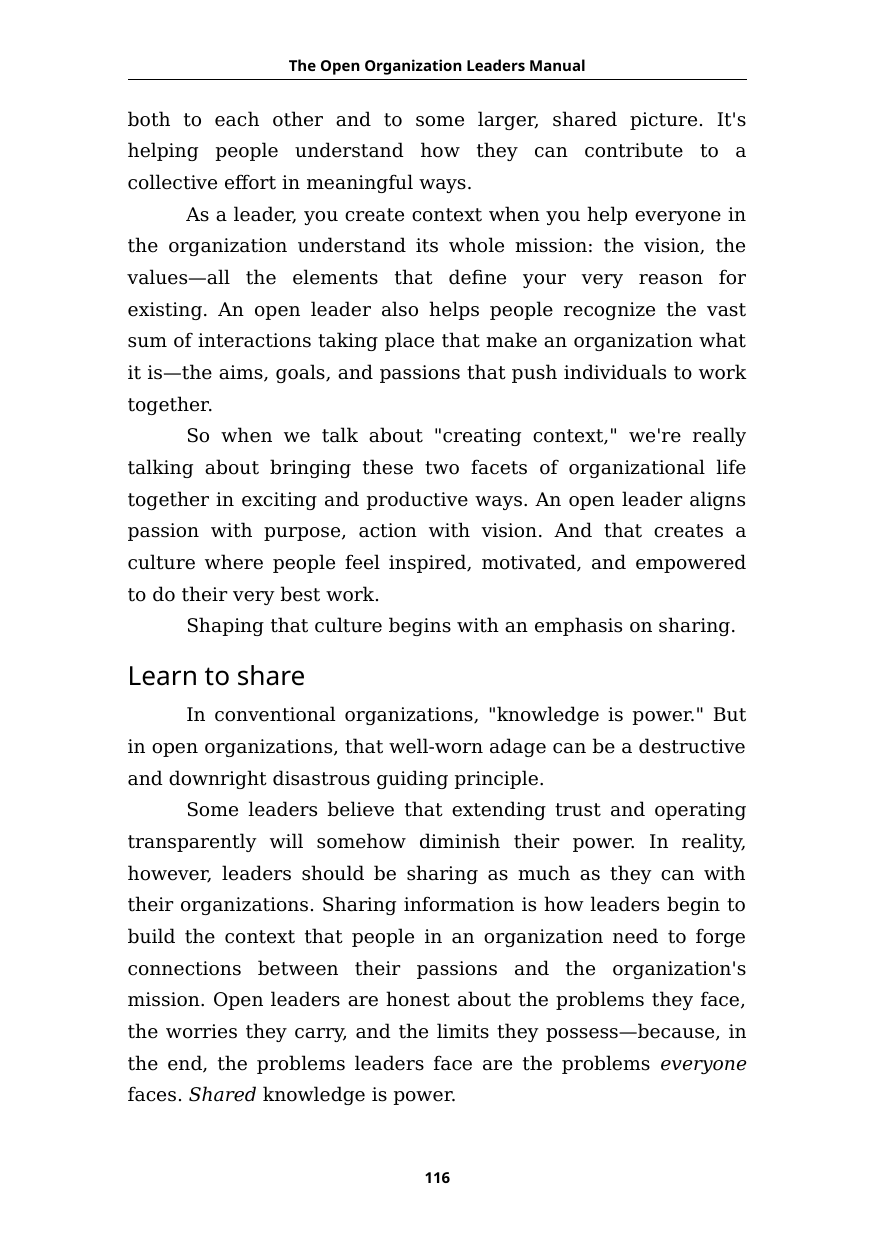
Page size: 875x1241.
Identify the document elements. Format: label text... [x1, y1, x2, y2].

text As a leader, you create context when you help everyone in the organization understand its whole mission: the vision, the values—all the elements that define your very reason for existing. An open leader also helps people recognize the vast sum of interactions taking place that make an organization what it is—the aims, goals, and passions that push individuals to work together. [127, 204, 747, 416]
text In conventional organizations, "knowledge is power." But in open organizations, that well-worn adage can be a destructive and downright disastrous guiding principle. [127, 704, 747, 790]
text Shaping that culture begins with an emphasis on sharing. [127, 615, 747, 637]
subtitle Learn to share [127, 662, 747, 692]
text So when we talk about "creating context," we're really talking about bringing these two facets of organizational life together in exciting and productive ways. An open leader aligns passion with purpose, action with vision. And that creates a culture where people feel inspired, motivated, and empowered to do their very best work. [127, 425, 747, 606]
text both to each other and to some larger, shared picture. It's helping people understand how they can contribute to a collective effort in meaningful ways. [127, 109, 747, 194]
text Some leaders believe that extending trust and operating transparently will somehow diminish their power. In reality, however, leaders should be sharing as much as they can with their organizations. Sharing information is how leaders begin to build the context that people in an organization need to forge connections between their passions and the organization's mission. Open leaders are honest about the problems they face, the worries they carry, and the limits they possess—because, in the end, the problems leaders face are the problems everyone faces. Shared knowledge is power. [127, 799, 747, 1106]
